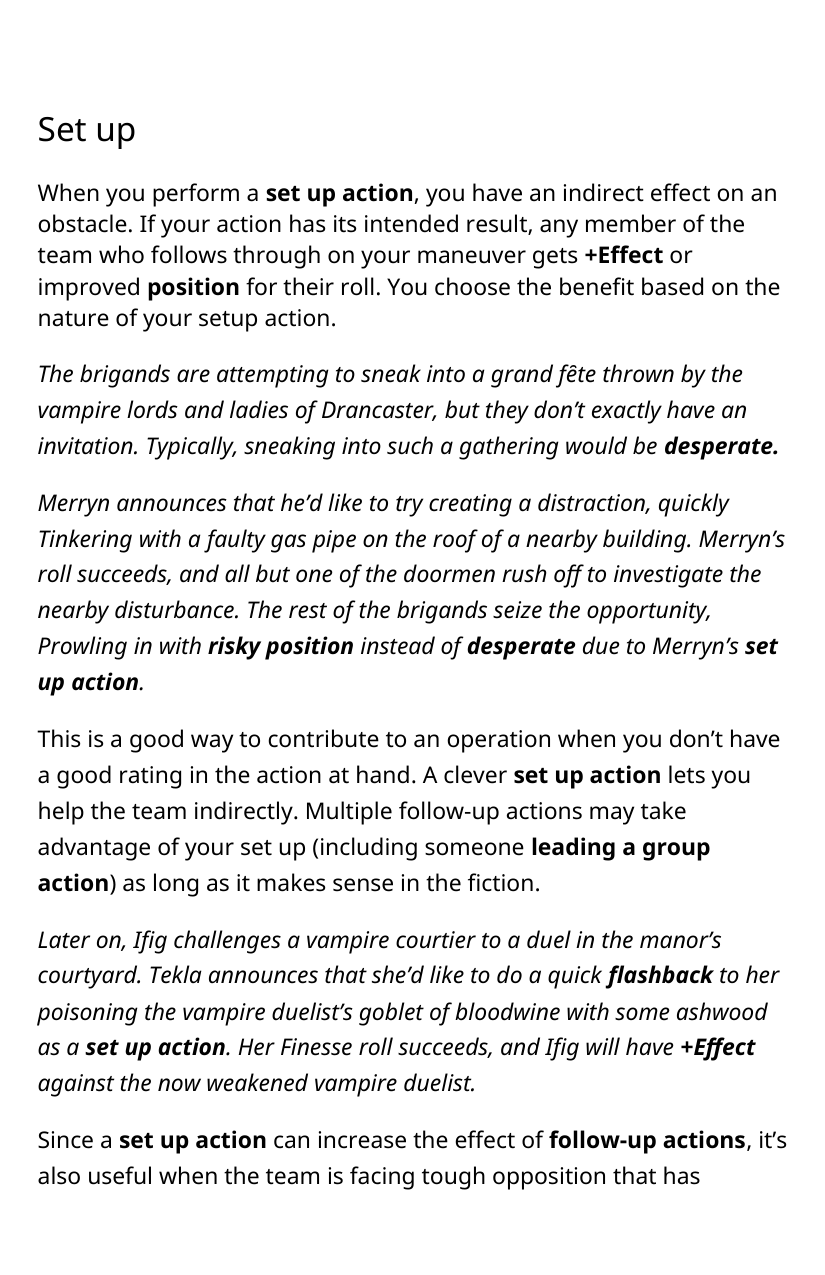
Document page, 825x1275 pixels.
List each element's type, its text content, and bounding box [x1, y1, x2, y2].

text Later on, Ifig challenges a vampire courtier to a duel in the manor’s courtyard. Tekla announces that she’d like to do a quick flashback to her poisoning the vampire duelist’s goblet of bloodwine with some ashwood as a set up action. Her Finesse roll succeeds, and Ifig will have +Effect against the now weakened vampire duelist. [37, 923, 787, 1098]
text Since a set up action can increase the effect of follow-up actions, it’s also useful when the team is facing tough opposition that has [37, 1124, 787, 1191]
subtitle Set up [37, 106, 787, 152]
text The brigands are attempting to sneak into a grand fȇte thrown by the vampire lords and ladies of Drancaster, but they don’t exactly have an invitation. Typically, sneaking into such a gathering would be desperate. [37, 358, 787, 461]
text This is a good way to contribute to an operation when you don’t have a good rating in the action at hand. A clever set up action lets you help the team indirectly. Multiple follow-up actions may take advantage of your set up (including someone leading a group action) as long as it makes sense in the fiction. [37, 723, 787, 898]
text Merryn announces that he’d like to try creating a distraction, quickly Tinkering with a faulty gas pipe on the roof of a nearby building. Merryn’s roll succeeds, and all but one of the doormen rush off to investigate the nearby disturbance. The rest of the brigands seize the opportunity, Prowling in with risky position instead of desperate due to Merryn’s set up action. [37, 487, 787, 697]
text When you perform a set up action, you have an indirect effect on an obstacle. If your action has its intended result, any member of the team who follows through on your maneuver gets +Effect or improved position for their roll. You choose the benefit based on the nature of your setup action. [37, 177, 787, 333]
